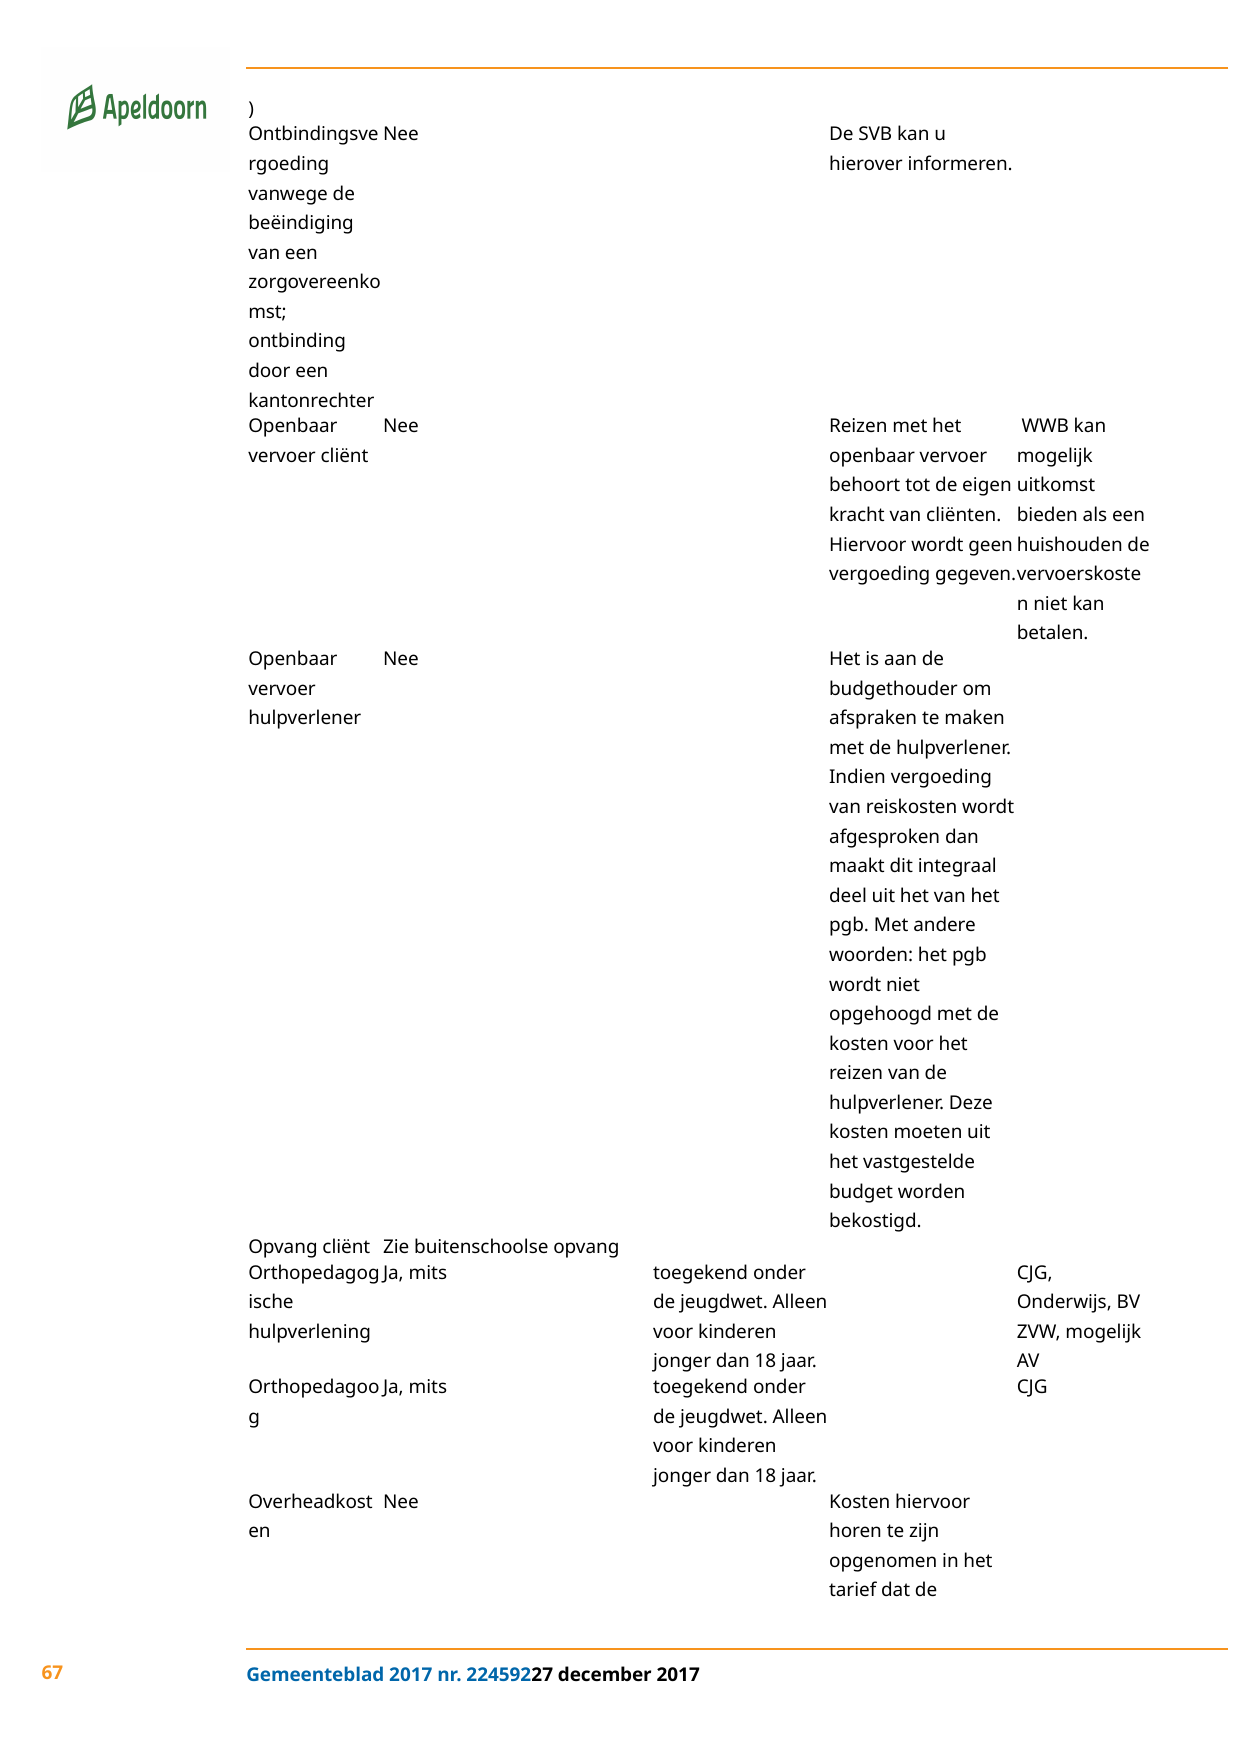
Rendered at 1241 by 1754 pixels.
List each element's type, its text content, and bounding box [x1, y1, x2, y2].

table_cell Openbaar vervoer cliënt [248, 413, 383, 645]
table_cell [653, 1233, 829, 1259]
table_cell Kosten hiervoor horen te zijn opgenomen in het tarief dat de [829, 1488, 1017, 1602]
table_cell Ontbindingsvergoeding vanwege de beëindiging van een zorgovereenkomst; ontbinding door een kantonrechter [248, 121, 383, 412]
table_cell CJG [1017, 1373, 1152, 1488]
table_cell [829, 1259, 1017, 1373]
table_cell Het is aan de budgethouder om afspraken te maken met de hulpverlener. Indien vergoeding van reiskosten wordt afgesproken dan maakt dit integraal deel uit het van het pgb. Met andere woorden: het pgb wordt niet opgehoogd met de kosten voor het reizen van de hulpverlener. Deze kosten moeten uit het vastgestelde budget worden bekostigd. [829, 645, 1017, 1233]
table_cell [653, 1488, 829, 1602]
table_cell [1017, 1233, 1152, 1259]
picture [41, 47, 231, 172]
table_cell Opvang cliënt [248, 1233, 383, 1259]
table_cell Nee [383, 413, 653, 645]
table_cell [653, 413, 829, 645]
table_cell Reizen met het openbaar vervoer behoort tot de eigen kracht van cliënten. Hiervoor wordt geen vergoeding gegeven. [829, 413, 1017, 645]
table_cell Nee [383, 645, 653, 1233]
table_cell Ja, mits [383, 1373, 653, 1488]
table_cell [653, 95, 829, 121]
table_cell Nee [383, 1488, 653, 1602]
table_cell [829, 95, 1017, 121]
table_cell [829, 1373, 1017, 1488]
table_cell [383, 95, 653, 121]
table_cell Openbaar vervoer hulpverlener [248, 645, 383, 1233]
table_cell CJG, Onderwijs, BV ZVW, mogelijk AV [1017, 1259, 1152, 1373]
table_cell [829, 1233, 1017, 1259]
table_cell [653, 645, 829, 1233]
table_cell [653, 121, 829, 412]
table_cell Zie buitenschoolse opvang [383, 1233, 653, 1259]
table_cell [1017, 1488, 1152, 1602]
table_cell Nee [383, 121, 653, 412]
table_cell Orthopedagoog [248, 1373, 383, 1488]
table_cell Orthopedagogische hulpverlening [248, 1259, 383, 1373]
table_cell Ja, mits [383, 1259, 653, 1373]
table_cell ) [248, 95, 383, 121]
table_cell WWB kan mogelijk uitkomst bieden als een huishouden de vervoerskosten niet kan betalen. [1017, 413, 1152, 645]
table_cell Overheadkosten [248, 1488, 383, 1602]
table_cell toegekend onder de jeugdwet. Alleen voor kinderen jonger dan 18 jaar. [653, 1373, 829, 1488]
table_cell [1017, 645, 1152, 1233]
table_cell toegekend onder de jeugdwet. Alleen voor kinderen jonger dan 18 jaar. [653, 1259, 829, 1373]
table_cell [1017, 121, 1152, 412]
table_cell [1017, 95, 1152, 121]
table_cell De SVB kan u hierover informeren. [829, 121, 1017, 412]
